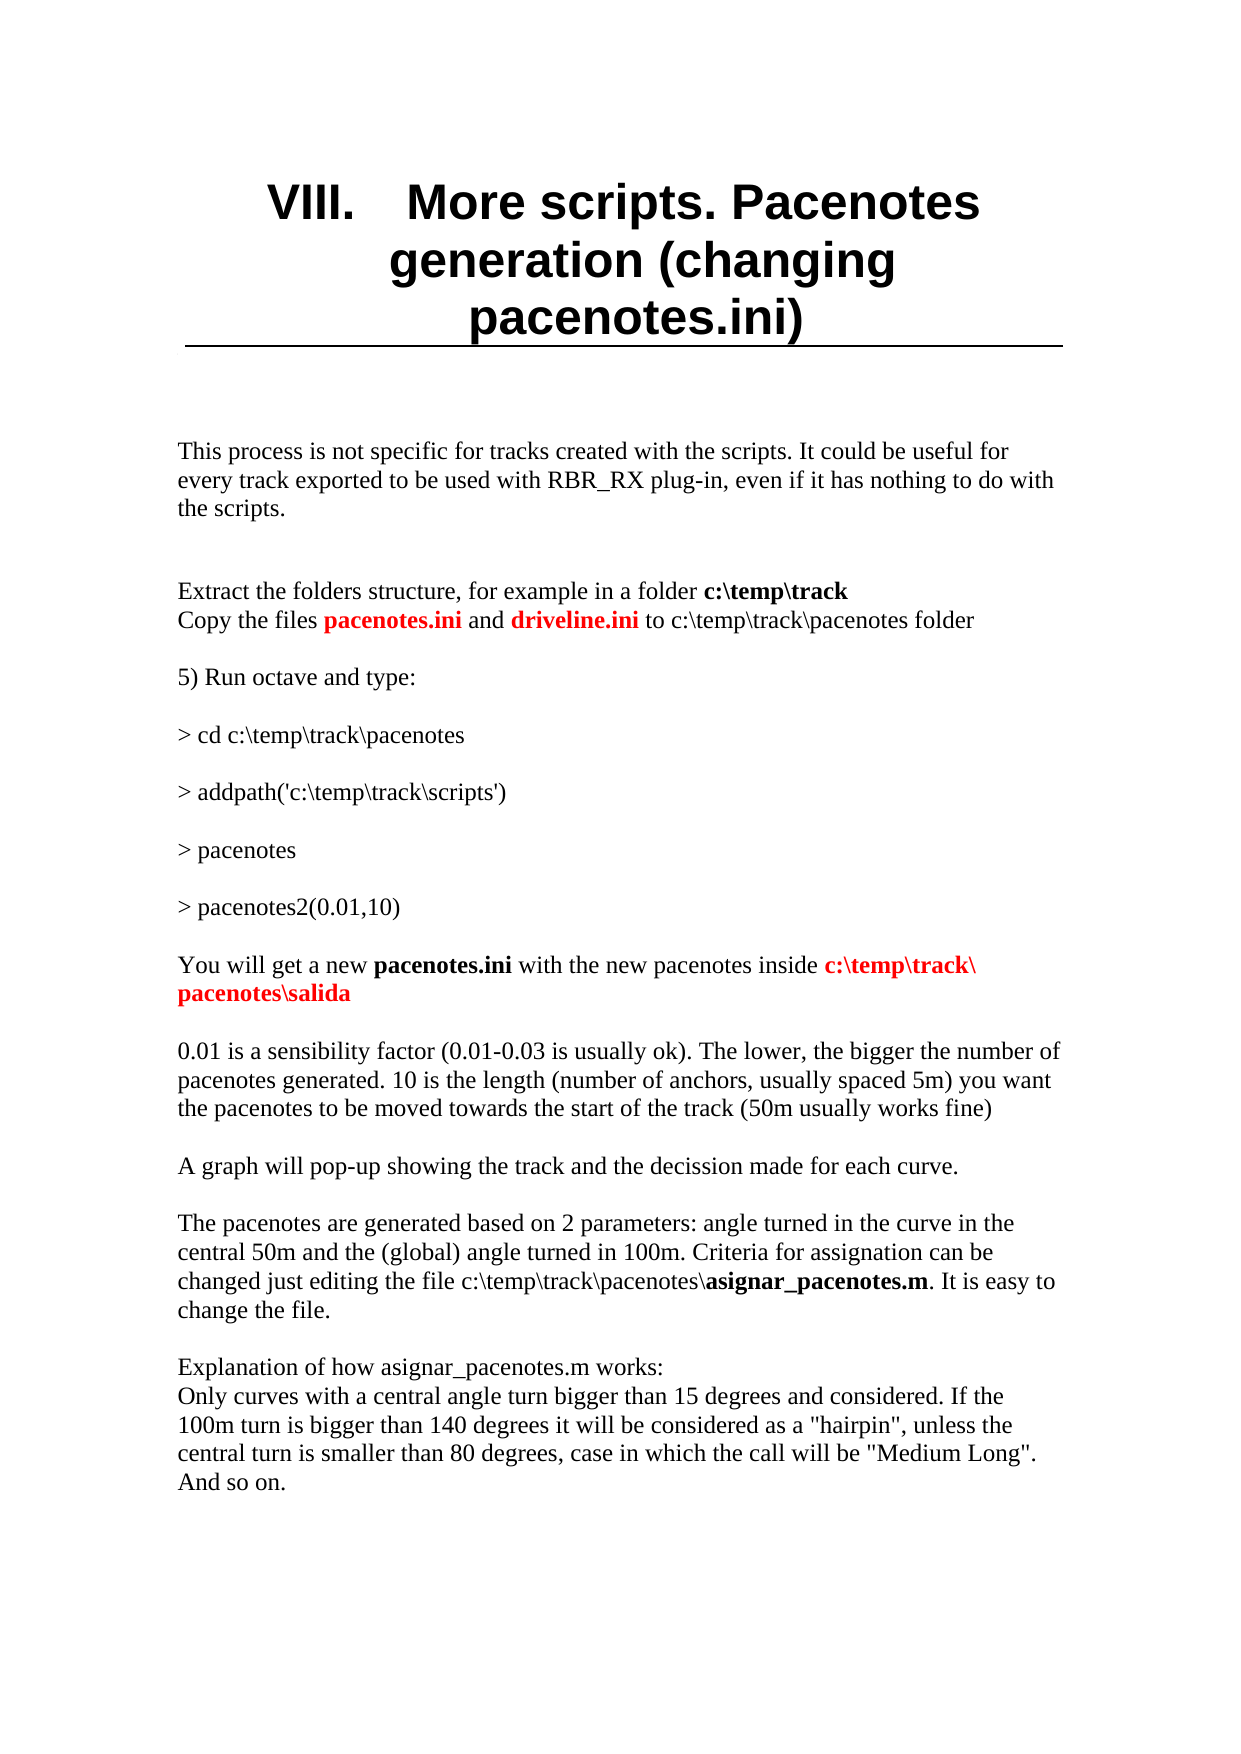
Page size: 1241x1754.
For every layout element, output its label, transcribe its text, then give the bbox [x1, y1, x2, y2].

text Extract the folders structure, for example in a folder c:\temp\track Copy the files pacenotes.ini and driveline.ini to c:\temp\track\pacenotes folder 5) Run octave and type: > cd c:\temp\track\pacenotes > addpath('c:\temp\track\scripts') > pacenotes > pacenotes2(0.01,10) You will get a new pacenotes.ini with the new pacenotes inside c:\temp\track\pacenotes\salida 0.01 is a sensibility factor (0.01-0.03 is usually ok). The lower, the bigger the number of pacenotes generated. 10 is the length (number of anchors, usually spaced 5m) you want the pacenotes to be moved towards the start of the track (50m usually works fine) A graph will pop-up showing the track and the decission made for each curve. The pacenotes are generated based on 2 parameters: angle turned in the curve in the central 50m and the (global) angle turned in 100m. Criteria for assignation can be changed just editing the file c:\temp\track\pacenotes\asignar_pacenotes.m. It is easy to change the file. Explanation of how asignar_pacenotes.m works: Only curves with a central angle turn bigger than 15 degrees and considered. If the 100m turn is bigger than 140 degrees it will be considered as a "hairpin", unless the central turn is smaller than 80 degrees, case in which the call will be "Medium Long". And so on. [177, 576, 1063, 1496]
text This process is not specific for tracks created with the scripts. It could be useful for every track exported to be used with RBR_RX plug-in, even if it has nothing to do with the scripts. [177, 436, 1063, 551]
subtitle More scripts. Pacenotes generation (changing pacenotes.ini) [185, 173, 1063, 345]
